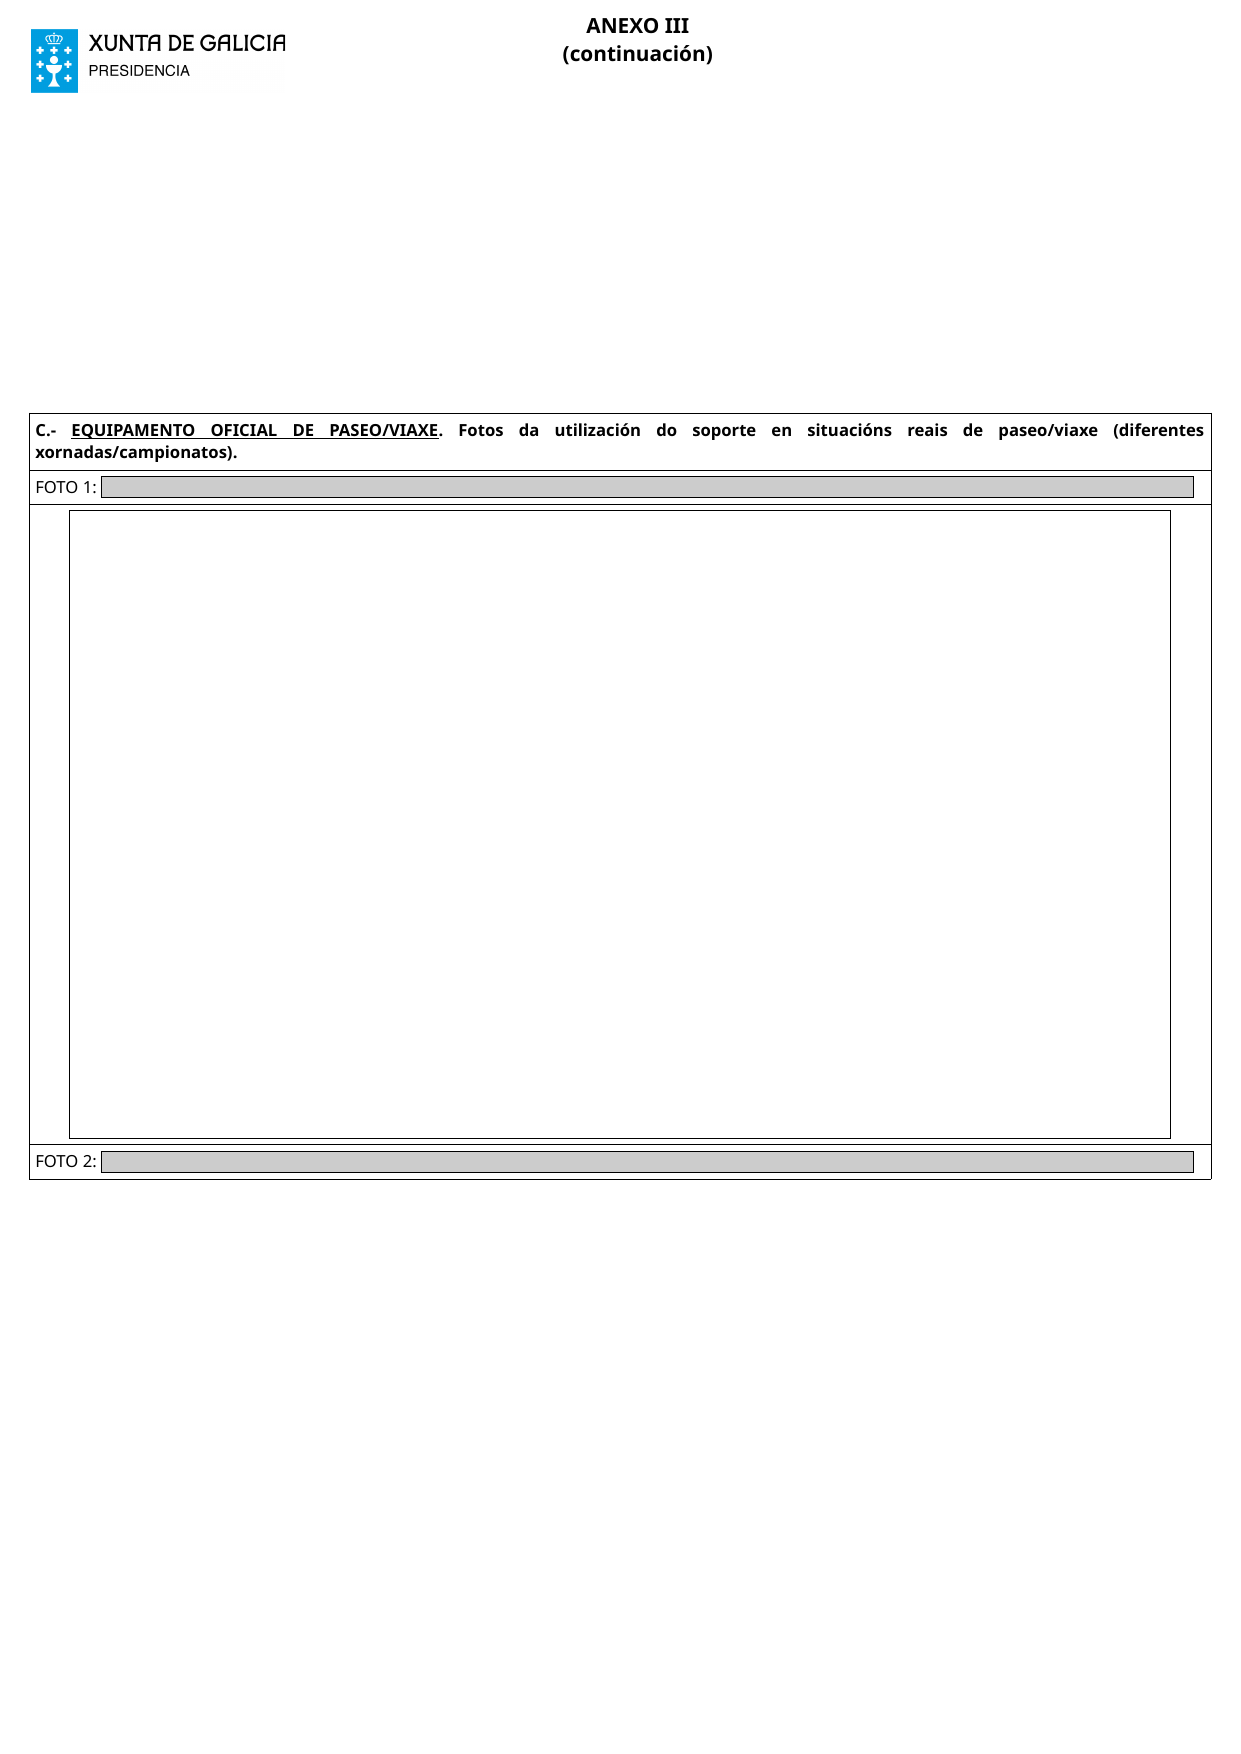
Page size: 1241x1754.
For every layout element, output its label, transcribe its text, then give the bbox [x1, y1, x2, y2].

picture [79, 29, 286, 93]
table_header C.- EQUIPAMENTO OFICIAL DE PASEO/VIAXE. Fotos da utilización do soporte en situacións reais de paseo/viaxe (diferentes xornadas/campionatos). [30, 414, 1211, 469]
table_cell FOTO 2: [30, 1145, 1211, 1178]
table_cell FOTO 1: [30, 471, 1211, 504]
table_cell [30, 505, 1211, 1144]
picture [47, 66, 61, 86]
